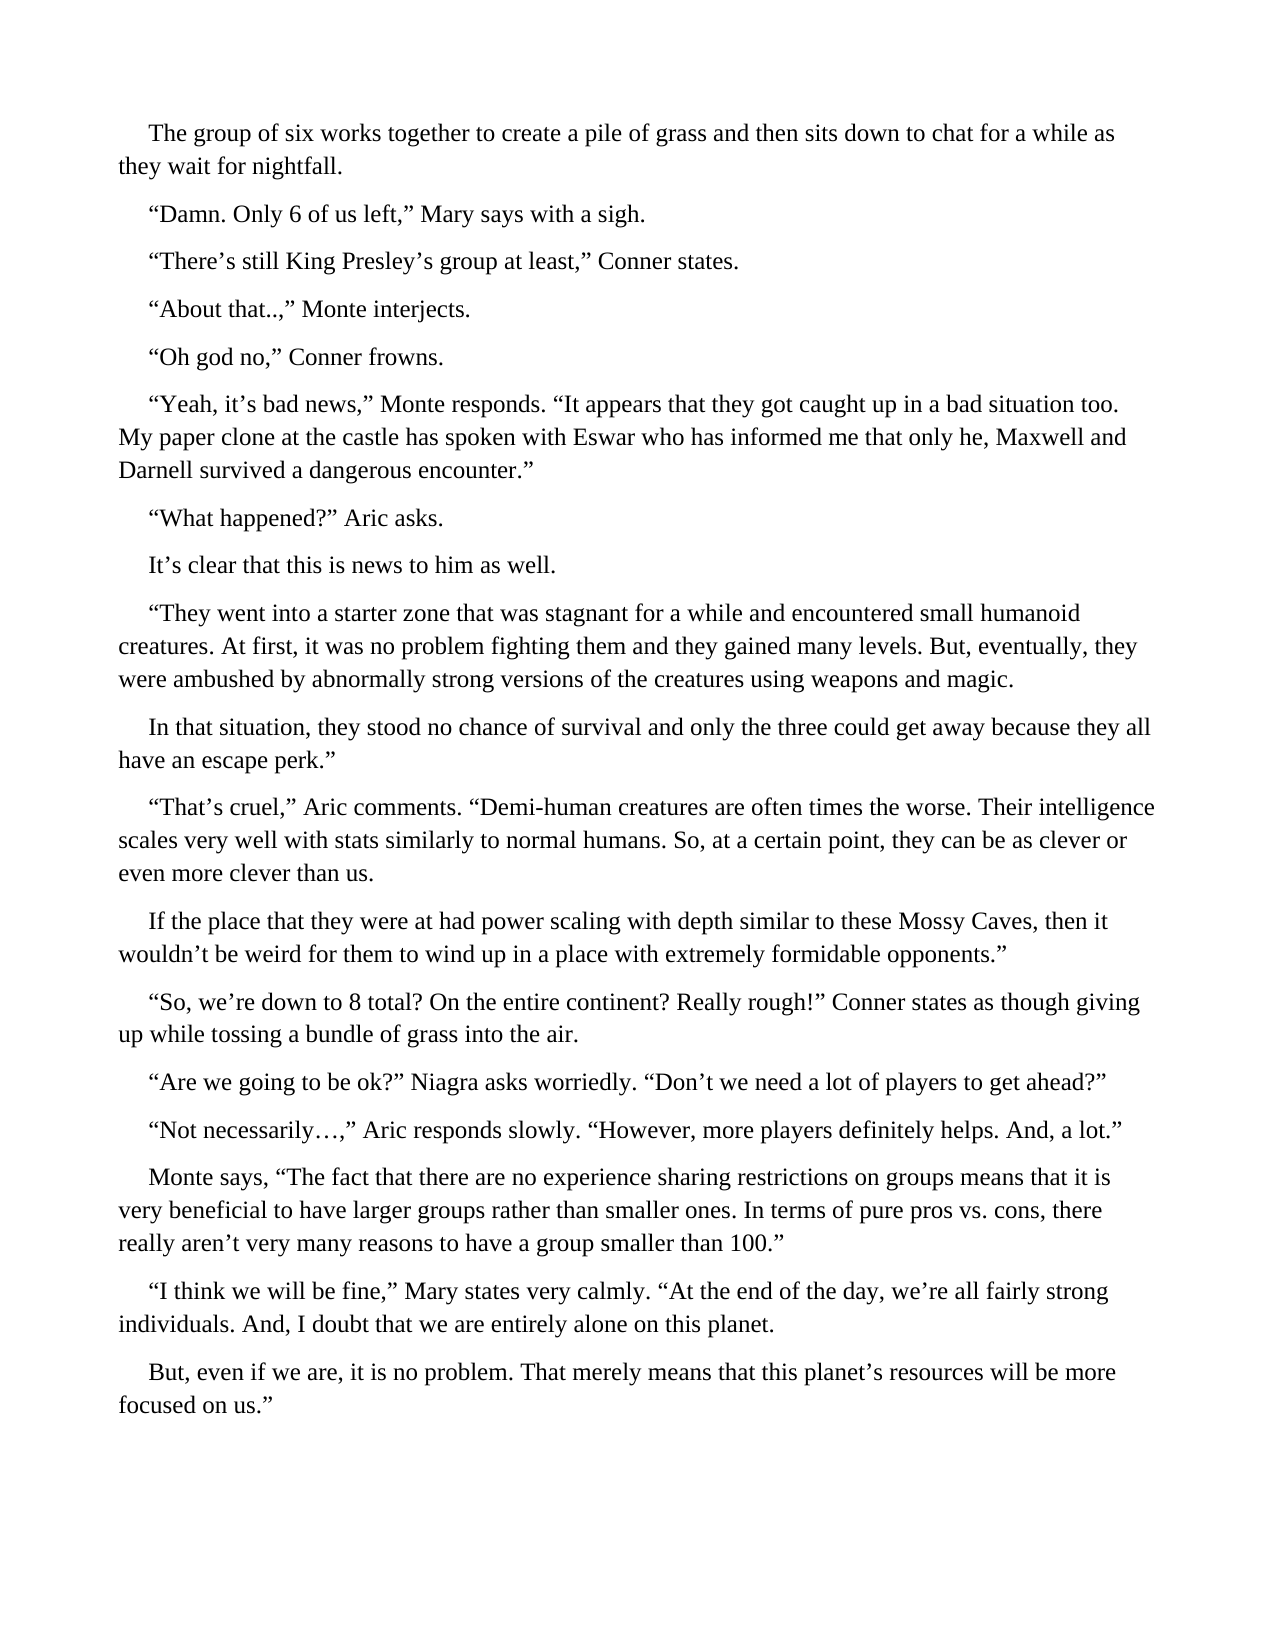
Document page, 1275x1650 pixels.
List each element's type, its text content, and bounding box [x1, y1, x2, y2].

text “They went into a starter zone that was stagnant for a while and encountered small humanoid creatures. At first, it was no problem fighting them and they gained many levels. But, eventually, they were ambushed by abnormally strong versions of the creatures using weapons and magic. [118, 598, 1157, 693]
text But, even if we are, it is no problem. That merely means that this planet’s resources will be more focused on us.” [118, 1357, 1157, 1418]
text If the place that they were at had power scaling with depth similar to these Mossy Caves, then it wouldn’t be weird for them to wind up in a place with extremely formidable opponents.” [118, 906, 1157, 968]
text “That’s cruel,” Aric comments. “Demi-human creatures are often times the worse. Their intelligence scales very well with stats similarly to normal humans. So, at a certain point, they can be as clever or even more clever than us. [118, 792, 1157, 887]
text “Yeah, it’s bad news,” Monte responds. “It appears that they got caught up in a bad situation too. My paper clone at the castle has spoken with Eswar who has informed me that only he, Maxwell and Darnell survived a dangerous encounter.” [118, 389, 1157, 484]
text “Are we going to be ok?” Niagra asks worriedly. “Don’t we need a lot of players to get ahead?” [118, 1067, 1157, 1096]
text The group of six works together to create a pile of grass and then sits down to chat for a while as they wait for nightfall. [118, 118, 1157, 180]
text Monte says, “The fact that there are no experience sharing restrictions on groups means that it is very beneficial to have larger groups rather than smaller ones. In terms of pure pros vs. cons, there really aren’t very many reasons to have a group smaller than 100.” [118, 1162, 1157, 1257]
text “So, we’re down to 8 total? On the entire continent? Really rough!” Conner states as though giving up while tossing a bundle of grass into the air. [118, 987, 1157, 1048]
text “Oh god no,” Conner frowns. [118, 342, 1157, 370]
text It’s clear that this is news to him as well. [118, 550, 1157, 579]
text In that situation, they stood no chance of survival and only the three could get away because they all have an escape perk.” [118, 712, 1157, 773]
text “What happened?” Aric asks. [118, 503, 1157, 532]
text “About that..,” Monte interjects. [118, 294, 1157, 323]
text “Not necessarily…,” Aric responds slowly. “However, more players definitely helps. And, a lot.” [118, 1115, 1157, 1143]
text “Damn. Only 6 of us left,” Mary says with a sigh. [118, 199, 1157, 227]
text “There’s still King Presley’s group at least,” Conner states. [118, 246, 1157, 275]
text “I think we will be fine,” Mary states very calmly. “At the end of the day, we’re all fairly strong individuals. And, I doubt that we are entirely alone on this planet. [118, 1276, 1157, 1338]
